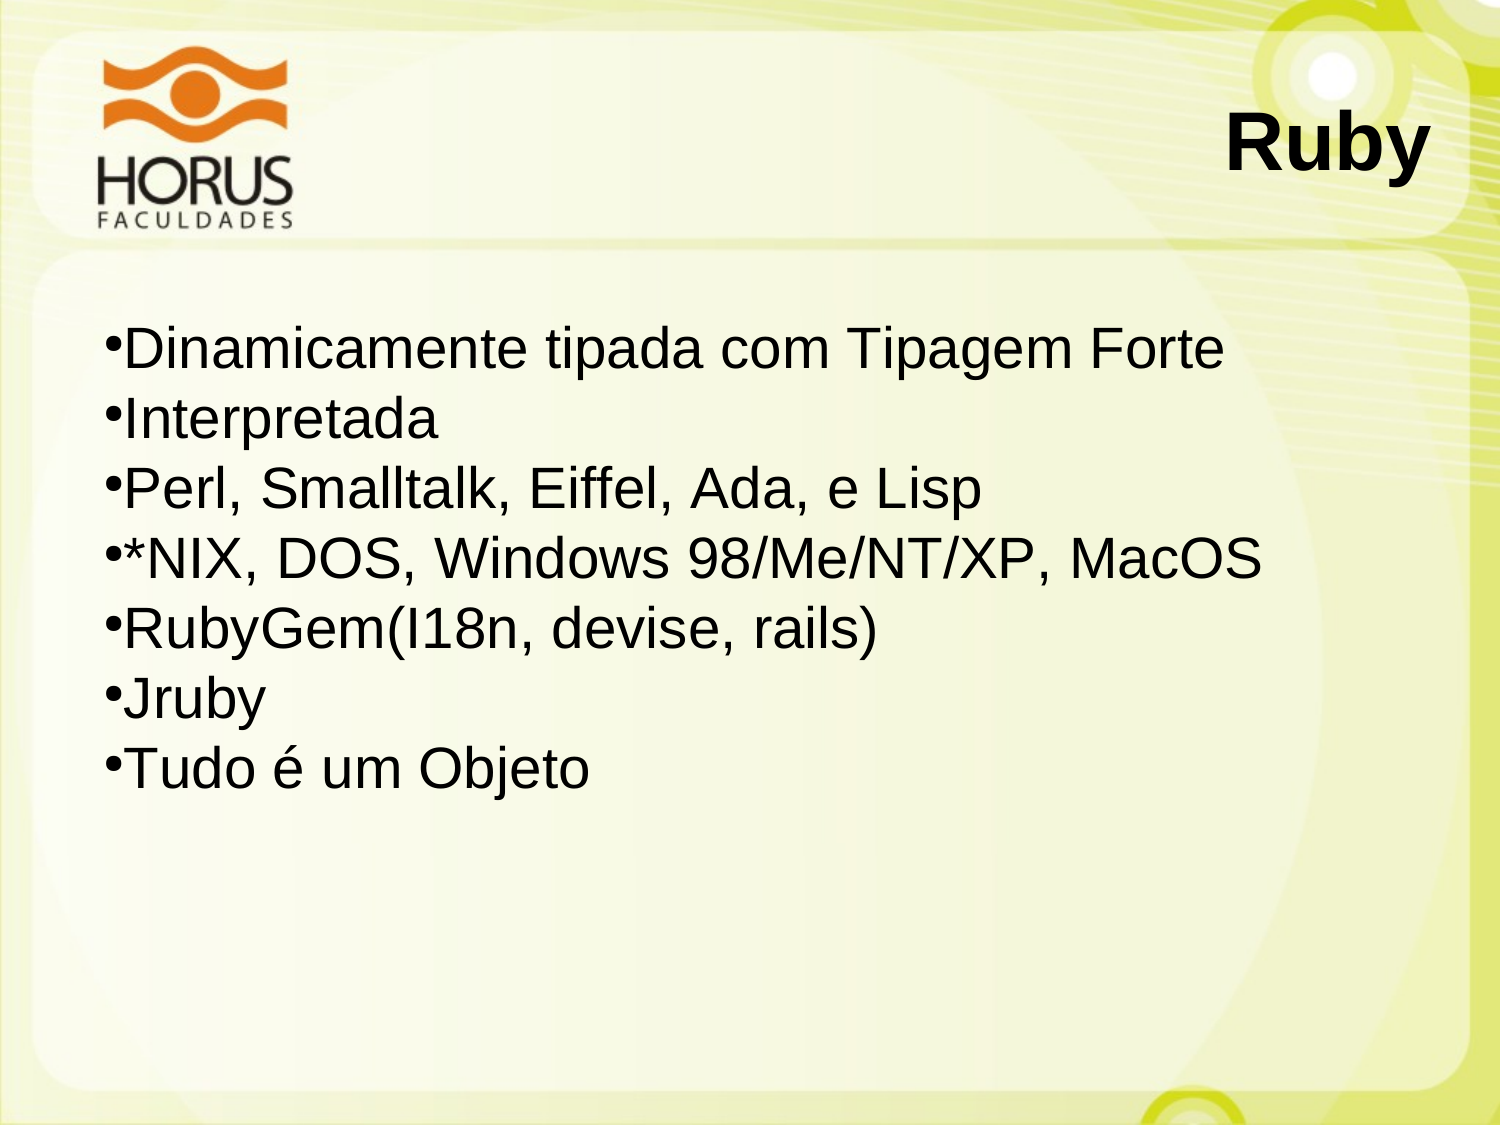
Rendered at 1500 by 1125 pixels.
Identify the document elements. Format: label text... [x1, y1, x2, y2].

text_box Dinamicamente tipada com Tipagem Forte Interpretada Perl, Smalltalk, Eiffel, Ada, e Lisp *NIX, DOS, Windows 98/Me/NT/XP, MacOS RubyGem(I18n, devise, rails) Jruby Tudo é um Objeto [88, 302, 1412, 988]
title Ruby [64, 42, 1447, 232]
picture [0, 0, 1500, 1125]
